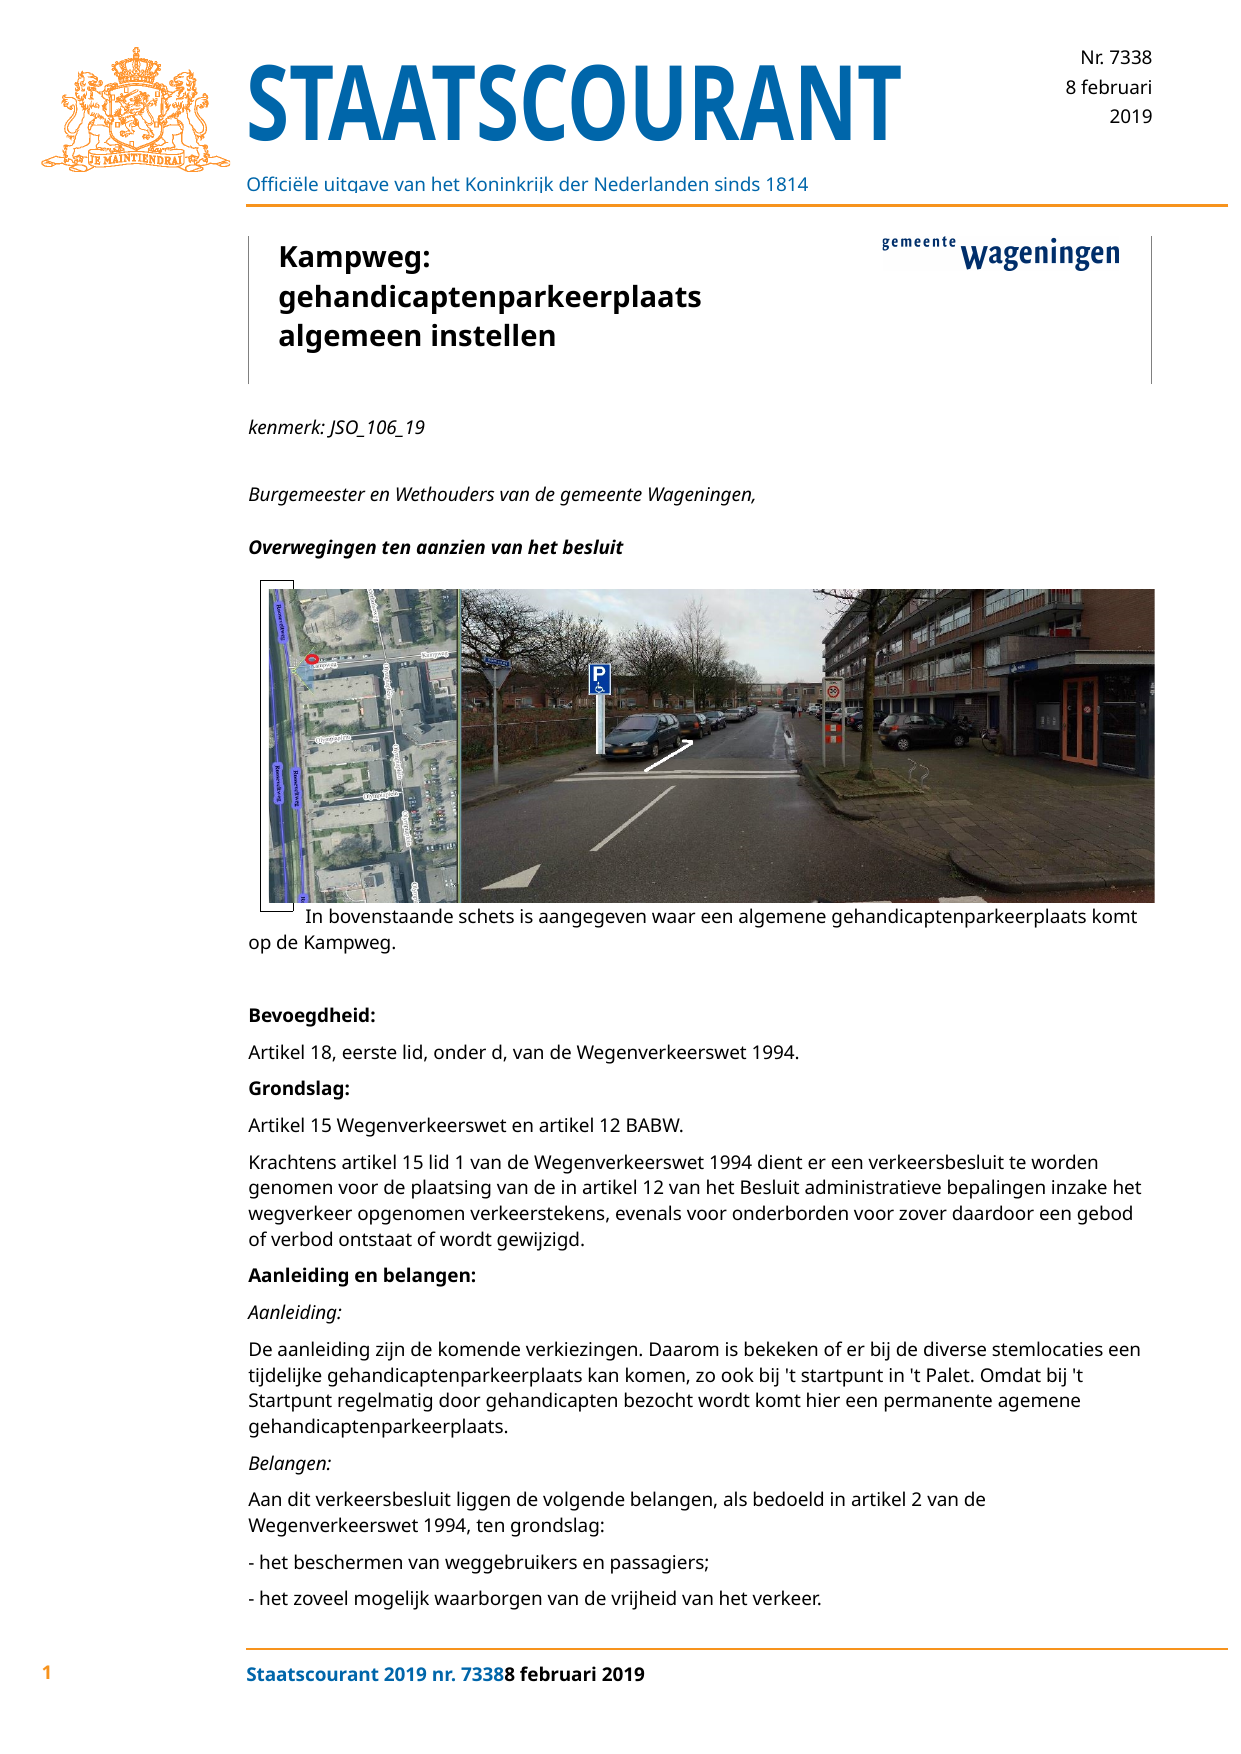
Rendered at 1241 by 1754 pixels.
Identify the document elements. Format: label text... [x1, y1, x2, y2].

text Artikel 18, eerste lid, onder d, van de Wegenverkeerswet 1994. [248, 1039, 1152, 1064]
text De aanleiding zijn de komende verkiezingen. Daarom is bekeken of er bij de diverse stemlocaties een tijdelijke gehandicaptenparkeerplaats kan komen, zo ook bij 't startpunt in 't Palet. Omdat bij 't Startpunt regelmatig door gehandicapten bezocht wordt komt hier een permanente agemene gehandicaptenparkeerplaats. [248, 1336, 1152, 1439]
text In bovenstaande schets is aangegeven waar een algemene gehandicaptenparkeerplaats komt op de Kampweg. [248, 568, 1152, 954]
text kenmerk: JSO_106_19 [248, 414, 1152, 440]
picture [41, 47, 231, 172]
text Belangen: [248, 1450, 1152, 1476]
text Burgemeester en Wethouders van de gemeente Wageningen, [248, 482, 1152, 507]
text Overwegingen ten aanzien van het besluit [248, 534, 1152, 560]
text Krachtens artikel 15 lid 1 van de Wegenverkeerswet 1994 dient er een verkeersbesluit te worden genomen voor de plaatsing van de in artikel 12 van het Besluit administratieve bepalingen inzake het wegverkeer opgenomen verkeerstekens, evenals voor onderborden voor zover daardoor een gebod of verbod ontstaat of wordt gewijzigd. [248, 1149, 1152, 1252]
text Aanleiding: [248, 1299, 1152, 1325]
table_header [850, 236, 1151, 384]
text Aan dit verkeersbesluit liggen de volgende belangen, als bedoeld in artikel 2 van de Wegenverkeerswet 1994, ten grondslag: [248, 1487, 1152, 1538]
table_header Kampweg: gehandicaptenparkeerplaats algemeen instellen [249, 236, 850, 384]
text - het beschermen van weggebruikers en passagiers; [248, 1549, 1152, 1575]
picture [882, 236, 1119, 271]
text Bevoegdheid: [248, 1002, 1152, 1028]
text Grondslag: [248, 1076, 1152, 1101]
text Artikel 15 Wegenverkeerswet en artikel 12 BABW. [248, 1112, 1152, 1138]
text - het zoveel mogelijk waarborgen van de vrijheid van het verkeer. [248, 1586, 1152, 1611]
text Aanleiding en belangen: [248, 1263, 1152, 1288]
picture [268, 589, 1155, 903]
